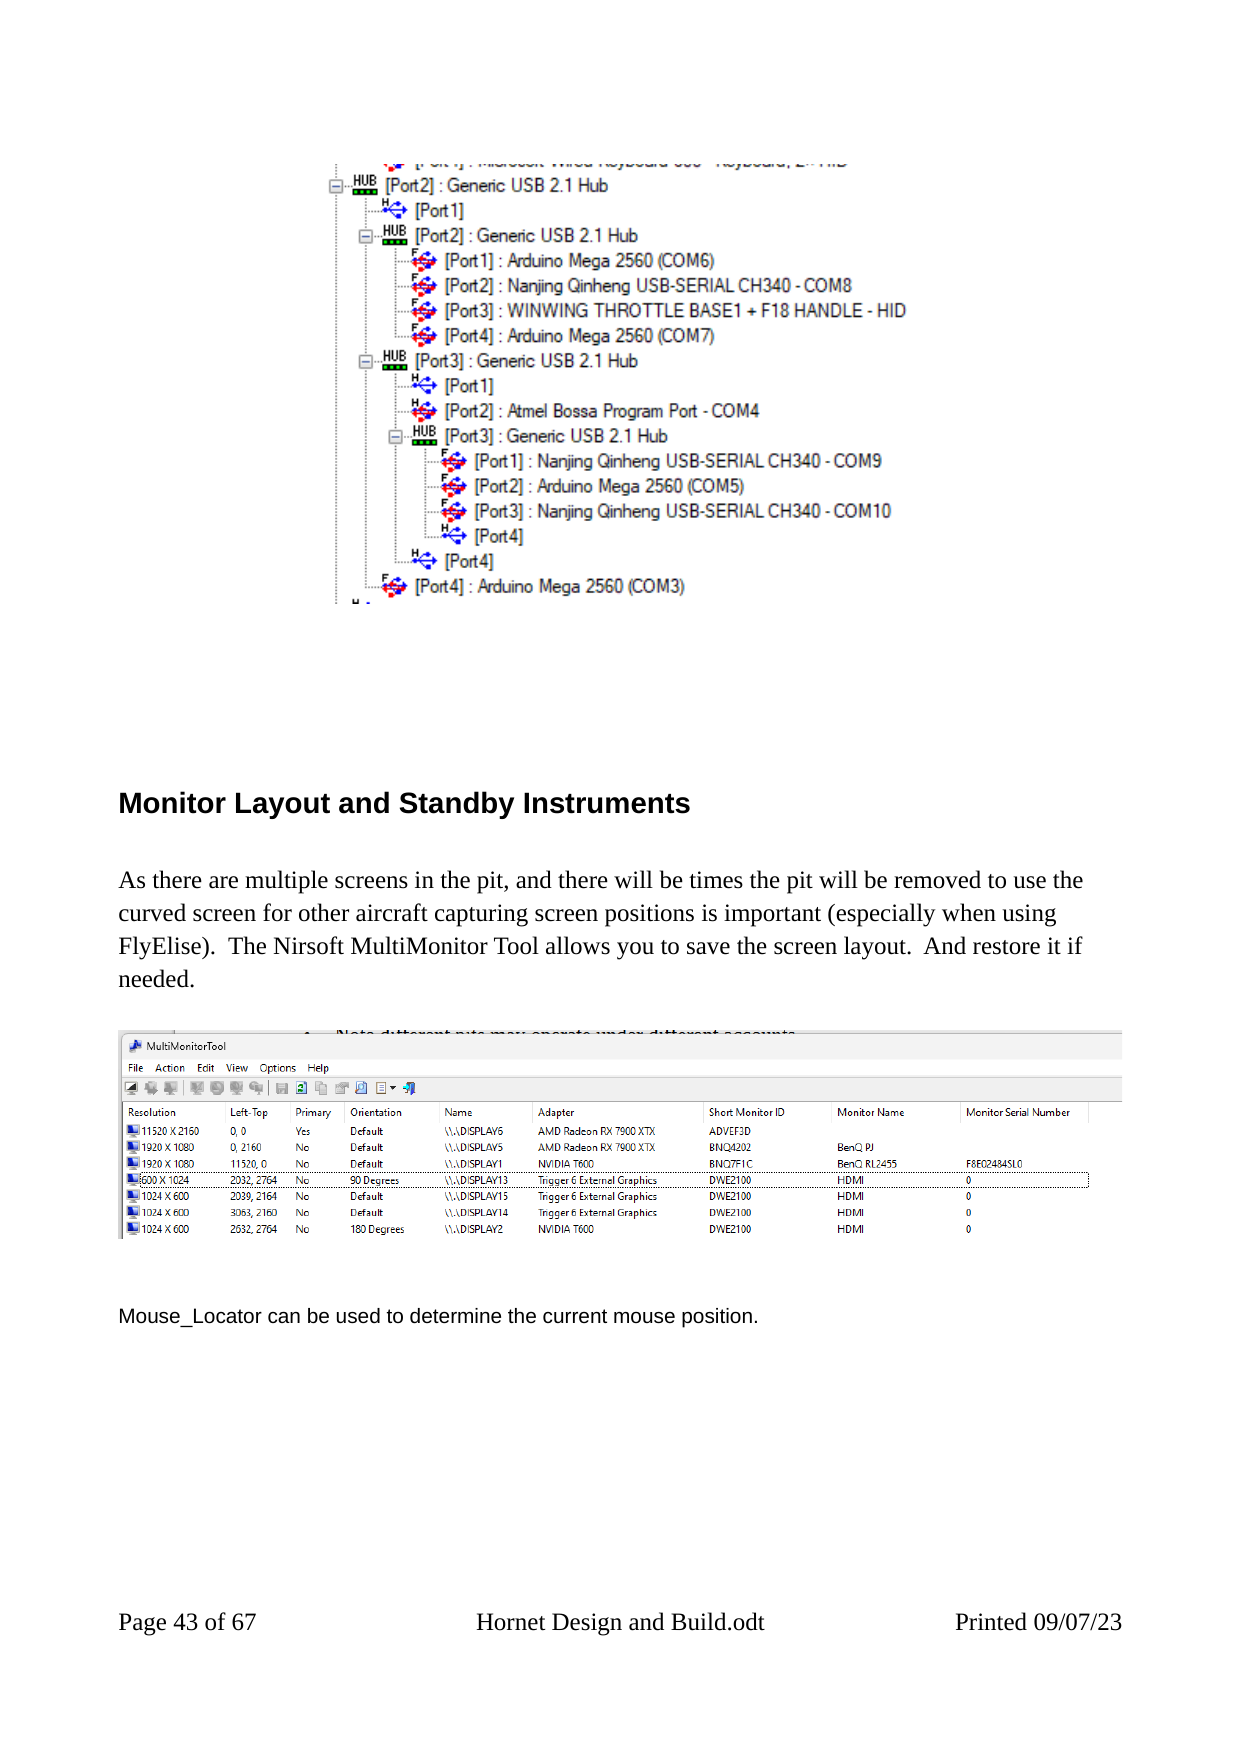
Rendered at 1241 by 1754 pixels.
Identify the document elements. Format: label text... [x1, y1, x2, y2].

text Mouse_Locator can be used to determine the current mouse position. [118, 1304, 1122, 1328]
subtitle Monitor Layout and Standby Instruments [118, 786, 1122, 820]
picture [309, 164, 932, 604]
text As there are multiple screens in the pit, and there will be times the pit will be removed to use the curved screen for other aircraft capturing screen positions is important (especially when using FlyElise). The Nirsoft MultiMonitor Tool allows you to save the screen layout. And restore it if needed. [118, 865, 1122, 993]
picture [118, 1030, 1123, 1239]
